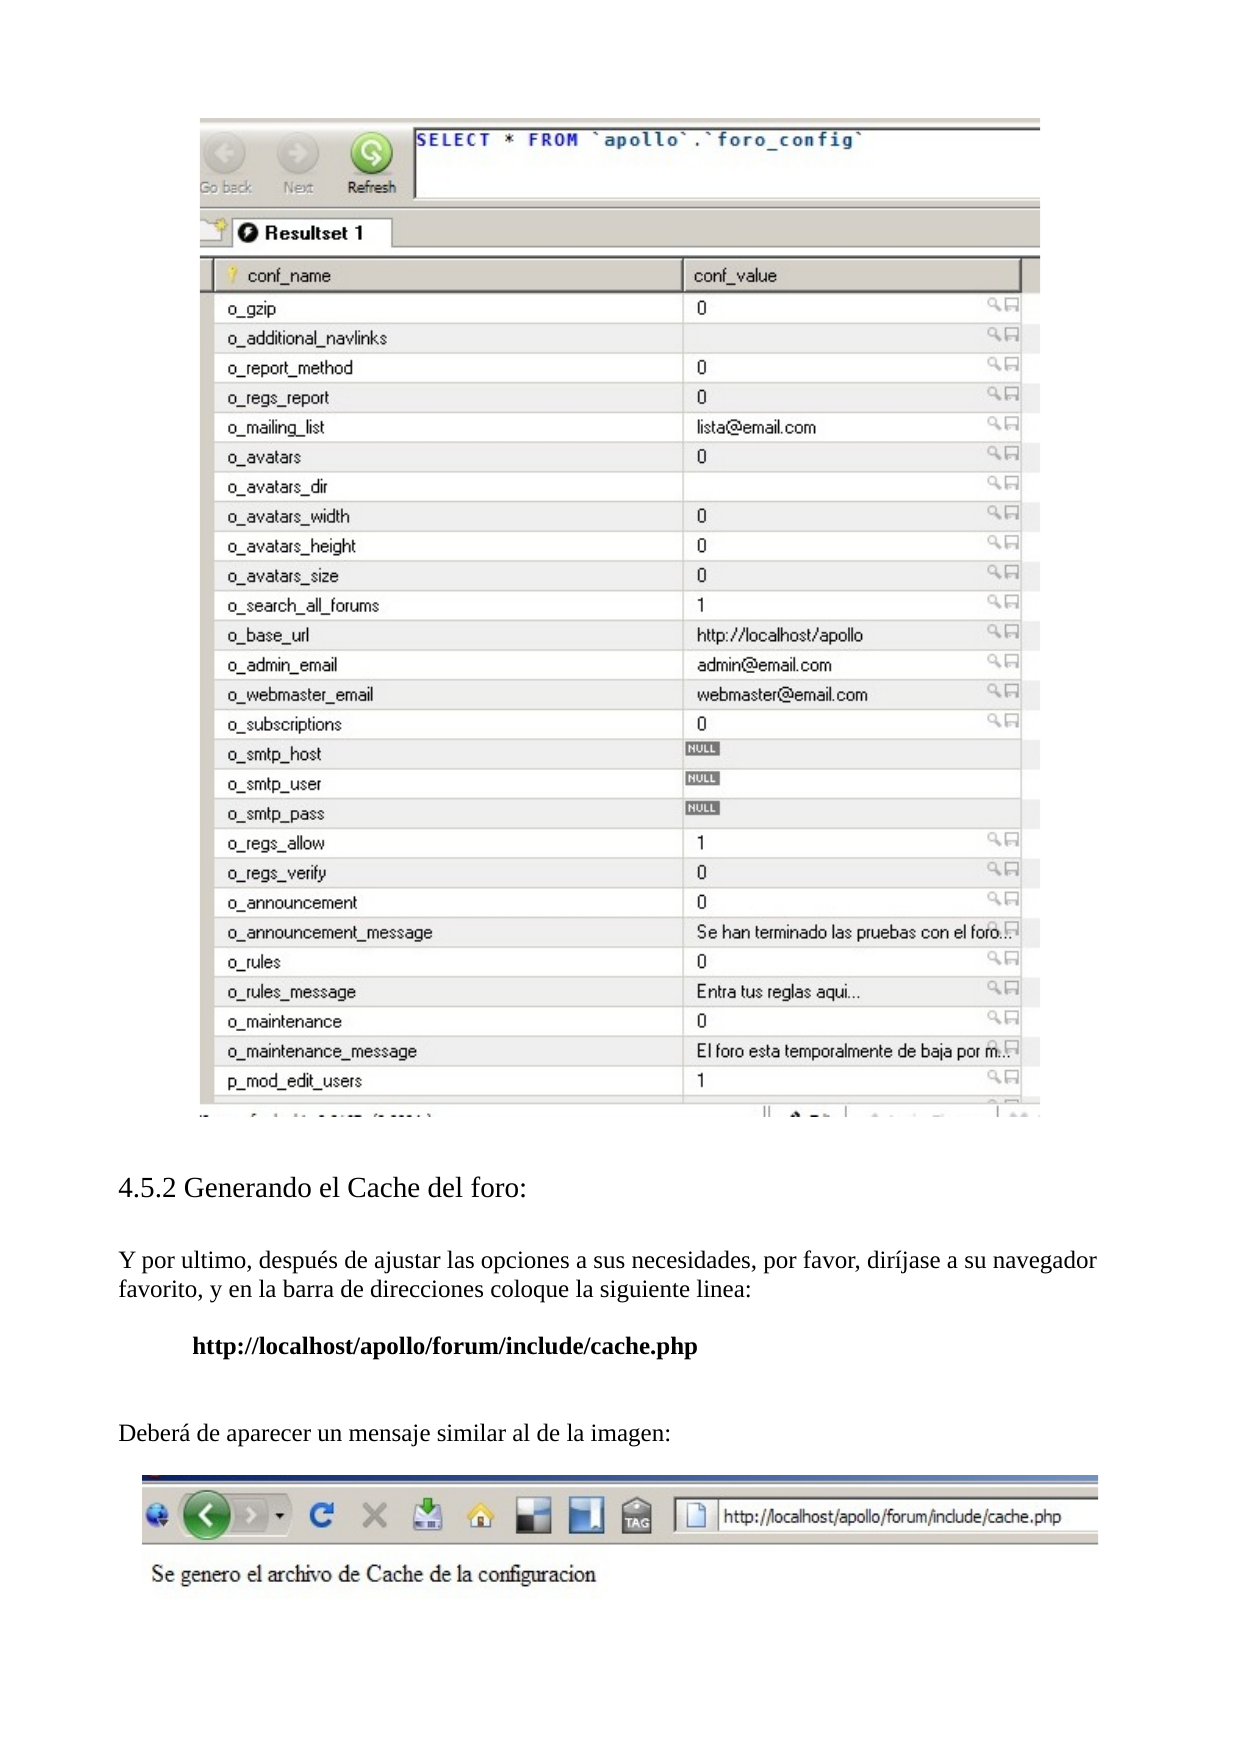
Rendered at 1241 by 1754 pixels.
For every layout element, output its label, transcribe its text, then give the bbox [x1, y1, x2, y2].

text http://localhost/apollo/forum/include/cache.php [192, 1331, 1122, 1389]
picture [142, 1475, 1099, 1599]
text Deberá de aparecer un mensaje similar al de la imagen: [118, 1418, 1122, 1446]
text Y por ultimo, después de ajustar las opciones a sus necesidades, por favor, diríjase a su navegador favorito, y en la barra de direcciones coloque la siguiente linea: [118, 1245, 1122, 1303]
picture [199, 118, 1041, 1117]
subtitle 4.5.2 Generando el Cache del foro: [118, 1170, 1122, 1204]
